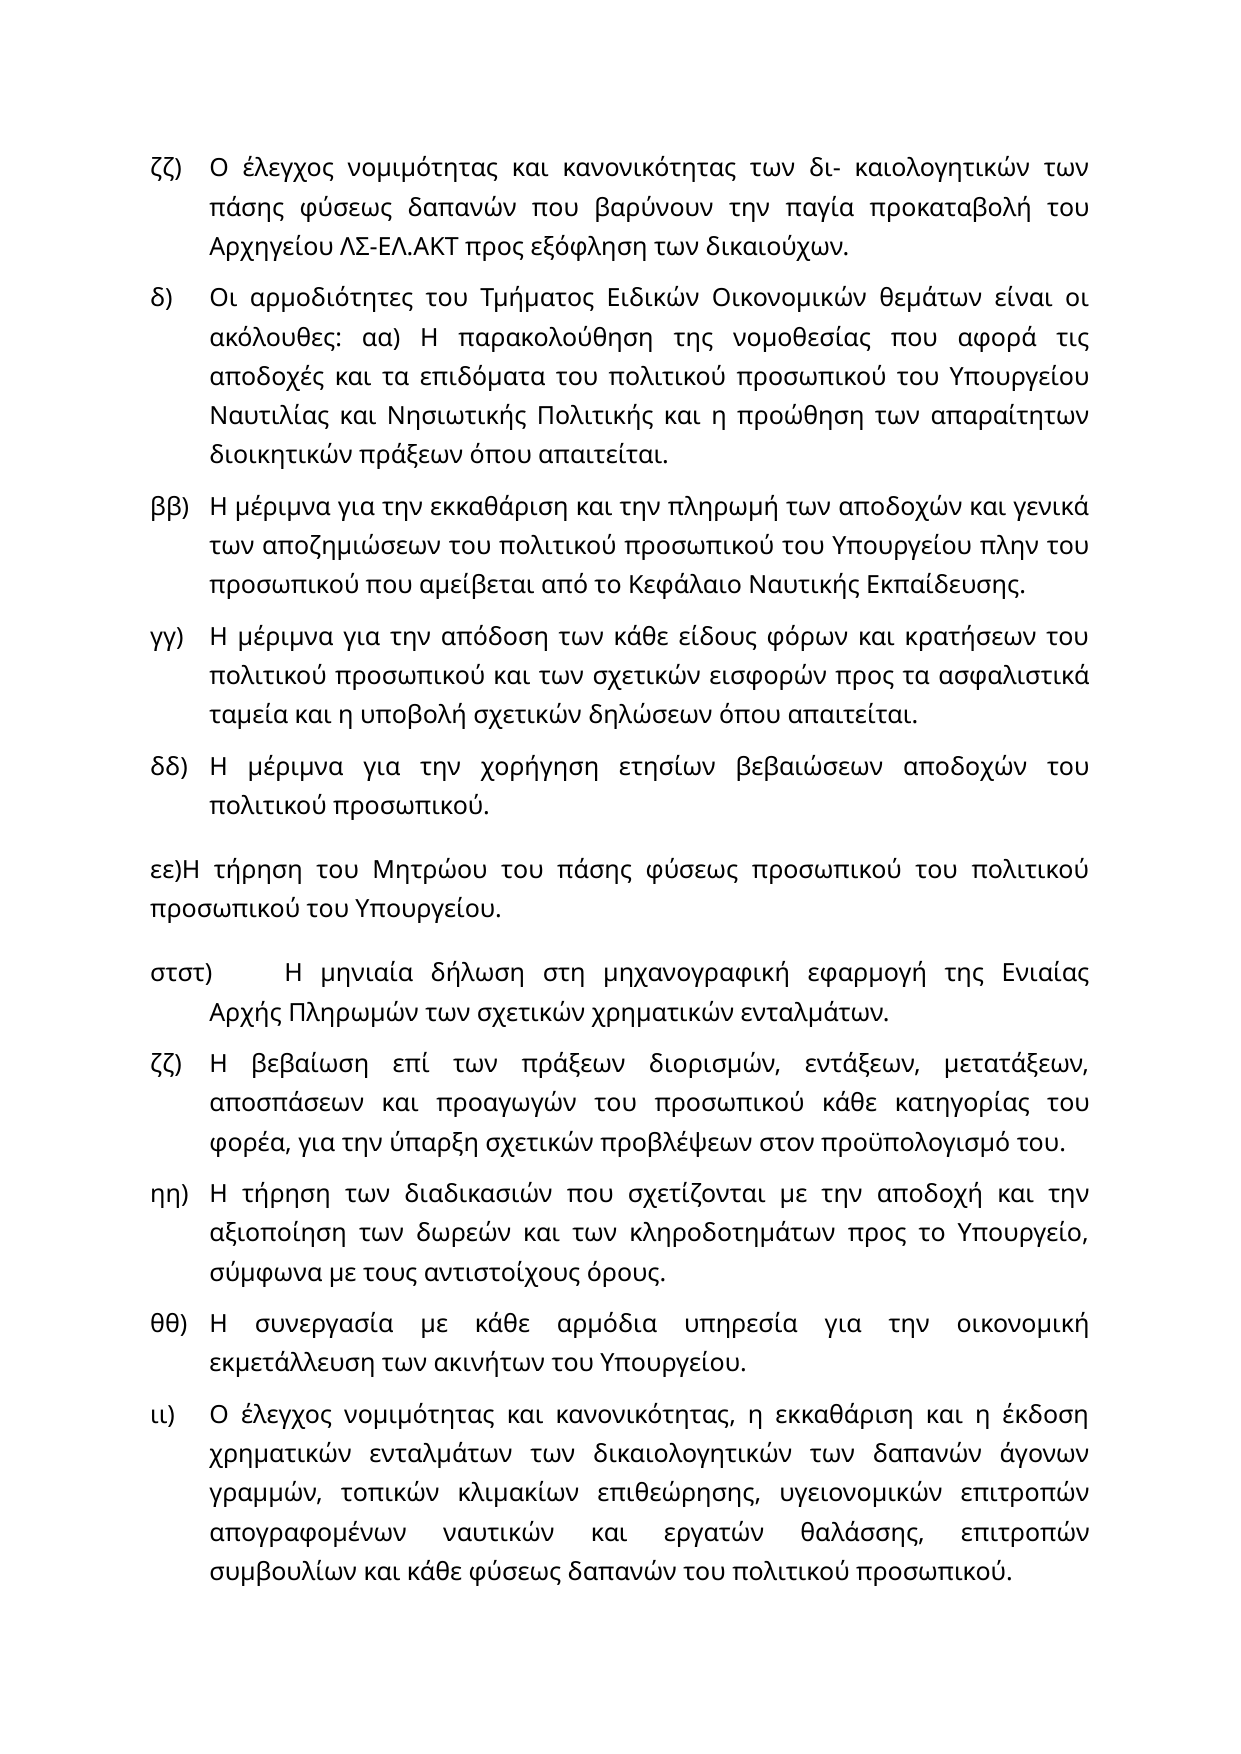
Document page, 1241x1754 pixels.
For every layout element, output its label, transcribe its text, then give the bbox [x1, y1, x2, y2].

list ζζ) Ο έλεγχος νομιμότητας και κανονικότητας των δι- καιολογητικών των πάσης φύσεως δαπανών που βαρύνουν την παγία προκαταβολή του Αρχηγείου ΛΣ-ΕΛ.ΑΚΤ προς εξόφληση των δικαιούχων. [150, 150, 1090, 262]
list θθ) Η συνεργασία με κάθε αρμόδια υπηρεσία για την οικονομική εκμετάλλευση των ακινήτων του Υπουργείου. [150, 1306, 1090, 1379]
text εε)Η τήρηση του Μητρώου του πάσης φύσεως προσωπικού του πολιτικού προσωπικού του Υπουργείου. [150, 852, 1090, 925]
list ιι) Ο έλεγχος νομιμότητας και κανονικότητας, η εκκαθάριση και η έκδοση χρηματικών ενταλμάτων των δικαιολογητικών των δαπανών άγονων γραμμών, τοπικών κλιμακίων επιθεώρησης, υγειονομικών επιτροπών απογραφομένων ναυτικών και εργατών θαλάσσης, επιτροπών συμβουλίων και κάθε φύσεως δαπανών του πολιτικού προσωπικού. [150, 1397, 1090, 1587]
list ηη) Η τήρηση των διαδικασιών που σχετίζονται με την αποδοχή και την αξιοποίηση των δωρεών και των κληροδοτημάτων προς το Υπουργείο, σύμφωνα με τους αντιστοίχους όρους. [150, 1176, 1090, 1288]
list ζζ) Η βεβαίωση επί των πράξεων διορισμών, εντάξεων, μετατάξεων, αποσπάσεων και προαγωγών του προσωπικού κάθε κατηγορίας του φορέα, για την ύπαρξη σχετικών προβλέψεων στον προϋπολογισμό του. [150, 1046, 1090, 1158]
list δ) Οι αρμοδιότητες του Τμήματος Ειδικών Οικονομικών θεμάτων είναι οι ακόλουθες: αα) Η παρακολούθηση της νομοθεσίας που αφορά τις αποδοχές και τα επιδόματα του πολιτικού προσωπικού του Υπουργείου Ναυτιλίας και Νησιωτικής Πολιτικής και η προώθηση των απαραίτητων διοικητικών πράξεων όπου απαιτείται. [150, 280, 1090, 471]
list ββ) Η μέριμνα για την εκκαθάριση και την πληρωμή των αποδοχών και γενικά των αποζημιώσεων του πολιτικού προσωπικού του Υπουργείου πλην του προσωπικού που αμείβεται από το Κεφάλαιο Ναυτικής Εκπαίδευσης. [150, 488, 1090, 601]
list γγ) Η μέριμνα για την απόδοση των κάθε είδους φόρων και κρατήσεων του πολιτικού προσωπικού και των σχετικών εισφορών προς τα ασφαλιστικά ταμεία και η υποβολή σχετικών δηλώσεων όπου απαιτείται. [150, 618, 1090, 731]
list στστ) Η μηνιαία δήλωση στη μηχανογραφική εφαρμογή της Ενιαίας Αρχής Πληρωμών των σχετικών χρηματικών ενταλμάτων. [150, 955, 1090, 1028]
list δδ) Η μέριμνα για την χορήγηση ετησίων βεβαιώσεων αποδοχών του πολιτικού προσωπικού. [150, 748, 1090, 822]
